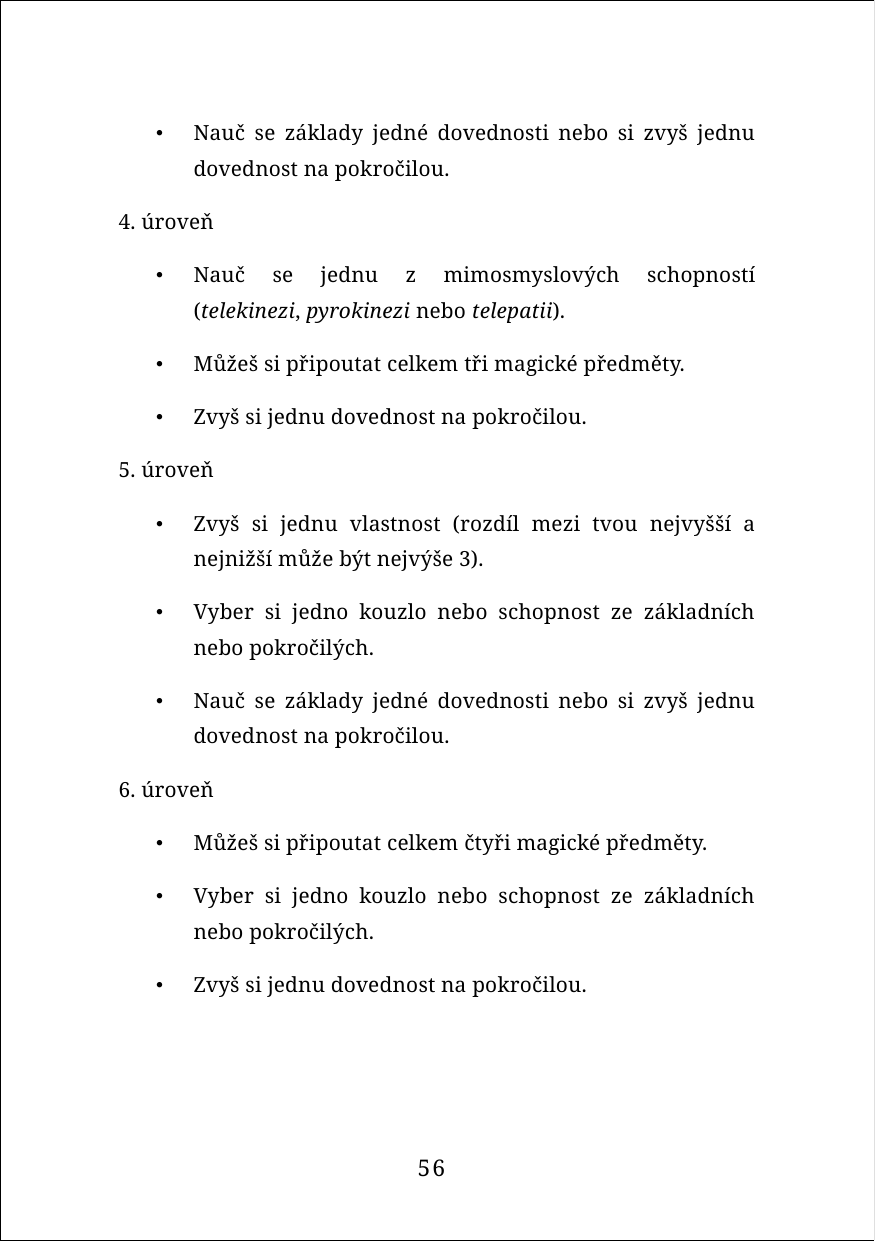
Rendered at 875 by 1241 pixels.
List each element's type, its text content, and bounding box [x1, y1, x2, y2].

text 5. úroveň [118, 455, 756, 484]
list Zvyš si jednu dovednost na pokročilou. [156, 970, 756, 998]
list Nauč se základy jedné dovednosti nebo si zvyš jednu dovednost na pokročilou. [156, 118, 756, 182]
list Nauč se základy jedné dovednosti nebo si zvyš jednu dovednost na pokročilou. [156, 686, 756, 750]
text 6. úroveň [118, 775, 756, 803]
list Nauč se jednu z mimosmyslových schopností (telekinezi, pyrokinezi nebo telepatii). [156, 260, 756, 324]
list Vyber si jedno kouzlo nebo schopnost ze základních nebo pokročilých. [156, 881, 756, 945]
text 4. úroveň [118, 207, 756, 235]
list Můžeš si připoutat celkem čtyři magické předměty. [156, 828, 756, 857]
list Zvyš si jednu dovednost na pokročilou. [156, 402, 756, 431]
list Vyber si jedno kouzlo nebo schopnost ze základních nebo pokročilých. [156, 597, 756, 661]
list Můžeš si připoutat celkem tři magické předměty. [156, 349, 756, 377]
list Zvyš si jednu vlastnost (rozdíl mezi tvou nejvyšší a nejnižší může být nejvýše 3). [156, 509, 756, 573]
